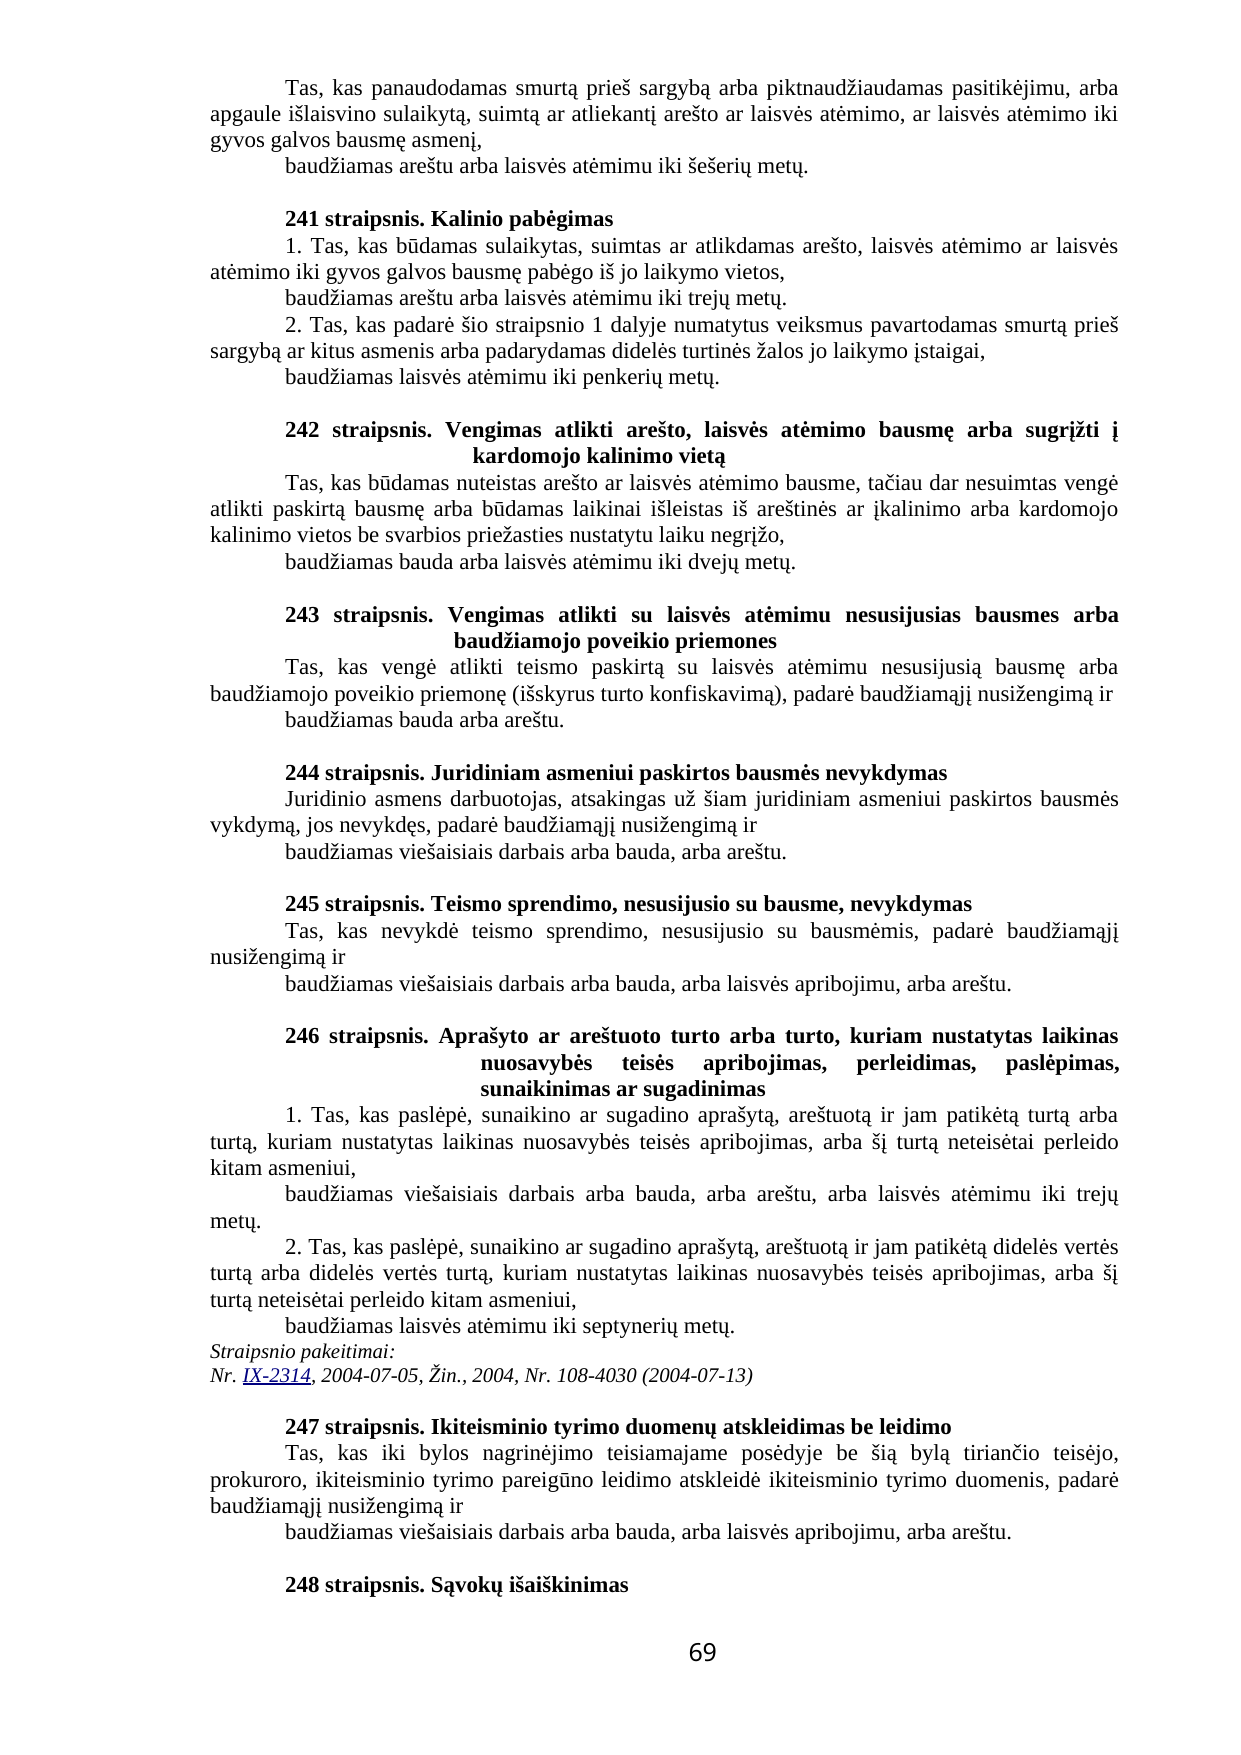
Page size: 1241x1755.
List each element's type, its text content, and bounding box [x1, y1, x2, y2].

text baudžiamas viešaisiais darbais arba bauda, arba areštu, arba laisvės atėmimu iki trejų metų. [210, 1180, 1120, 1233]
text 245 straipsnis. Teismo sprendimo, nesusijusio su bausme, nevykdymas [210, 891, 1120, 917]
text 248 straipsnis. Sąvokų išaiškinimas [210, 1571, 1120, 1597]
text baudžiamas bauda arba areštu. [210, 706, 1120, 732]
text 244 straipsnis. Juridiniam asmeniui paskirtos bausmės nevykdymas [210, 759, 1120, 785]
text 247 straipsnis. Ikiteisminio tyrimo duomenų atskleidimas be leidimo [210, 1413, 1120, 1439]
text Tas, kas nevykdė teismo sprendimo, nesusijusio su bausmėmis, padarė baudžiamąjį nusižengimą ir [210, 917, 1120, 969]
text 2. Tas, kas paslėpė, sunaikino ar sugadino aprašytą, areštuotą ir jam patikėtą didelės vertės turtą arba didelės vertės turtą, kuriam nustatytas laikinas nuosavybės teisės apribojimas, arba šį turtą neteisėtai perleido kitam asmeniui, [210, 1233, 1120, 1312]
text Tas, kas iki bylos nagrinėjimo teisiamajame posėdyje be šią bylą tiriančio teisėjo, prokuroro, ikiteisminio tyrimo pareigūno leidimo atskleidė ikiteisminio tyrimo duomenis, padarė baudžiamąjį nusižengimą ir [210, 1439, 1120, 1518]
text Tas, kas būdamas nuteistas arešto ar laisvės atėmimo bausme, tačiau dar nesuimtas vengė atlikti paskirtą bausmę arba būdamas laikinai išleistas iš areštinės ar įkalinimo arba kardomojo kalinimo vietos be svarbios priežasties nustatytu laiku negrįžo, [210, 469, 1120, 548]
text Nr. IX-2314, 2004-07-05, Žin., 2004, Nr. 108-4030 (2004-07-13) [210, 1363, 1120, 1387]
text baudžiamas bauda arba laisvės atėmimu iki dvejų metų. [210, 548, 1120, 574]
text Tas, kas panaudodamas smurtą prieš sargybą arba piktnaudžiaudamas pasitikėjimu, arba apgaule išlaisvino sulaikytą, suimtą ar atliekantį arešto ar laisvės atėmimo, ar laisvės atėmimo iki gyvos galvos bausmę asmenį, [210, 73, 1120, 153]
text baudžiamas viešaisiais darbais arba bauda, arba areštu. [210, 838, 1120, 864]
text 242 straipsnis. Vengimas atlikti arešto, laisvės atėmimo bausmę arba sugrįžti į kardomojo kalinimo vietą [285, 416, 1120, 469]
text Straipsnio pakeitimai: [210, 1338, 1120, 1363]
text baudžiamas laisvės atėmimu iki penkerių metų. [210, 363, 1120, 390]
text baudžiamas viešaisiais darbais arba bauda, arba laisvės apribojimu, arba areštu. [210, 969, 1120, 996]
text baudžiamas areštu arba laisvės atėmimu iki šešerių metų. [210, 153, 1120, 179]
text Juridinio asmens darbuotojas, atsakingas už šiam juridiniam asmeniui paskirtos bausmės vykdymą, jos nevykdęs, padarė baudžiamąjį nusižengimą ir [210, 785, 1120, 838]
text baudžiamas areštu arba laisvės atėmimu iki trejų metų. [210, 284, 1120, 311]
text 2. Tas, kas padarė šio straipsnio 1 dalyje numatytus veiksmus pavartodamas smurtą prieš sargybą ar kitus asmenis arba padarydamas didelės turtinės žalos jo laikymo įstaigai, [210, 311, 1120, 363]
text 246 straipsnis. Aprašyto ar areštuoto turto arba turto, kuriam nustatytas laikinas nuosavybės teisės apribojimas, perleidimas, paslėpimas, sunaikinimas ar sugadinimas [285, 1022, 1120, 1101]
text baudžiamas viešaisiais darbais arba bauda, arba laisvės apribojimu, arba areštu. [210, 1518, 1120, 1545]
text 1. Tas, kas būdamas sulaikytas, suimtas ar atlikdamas arešto, laisvės atėmimo ar laisvės atėmimo iki gyvos galvos bausmę pabėgo iš jo laikymo vietos, [210, 232, 1120, 284]
text 243 straipsnis. Vengimas atlikti su laisvės atėmimu nesusijusias bausmes arba baudžiamojo poveikio priemones [285, 601, 1120, 653]
text 1. Tas, kas paslėpė, sunaikino ar sugadino aprašytą, areštuotą ir jam patikėtą turtą arba turtą, kuriam nustatytas laikinas nuosavybės teisės apribojimas, arba šį turtą neteisėtai perleido kitam asmeniui, [210, 1101, 1120, 1180]
text 241 straipsnis. Kalinio pabėgimas [210, 205, 1120, 232]
text Tas, kas vengė atlikti teismo paskirtą su laisvės atėmimu nesusijusią bausmę arba baudžiamojo poveikio priemonę (išskyrus turto konfiskavimą), padarė baudžiamąjį nusižengimą ir [210, 653, 1120, 706]
text baudžiamas laisvės atėmimu iki septynerių metų. [210, 1312, 1120, 1338]
